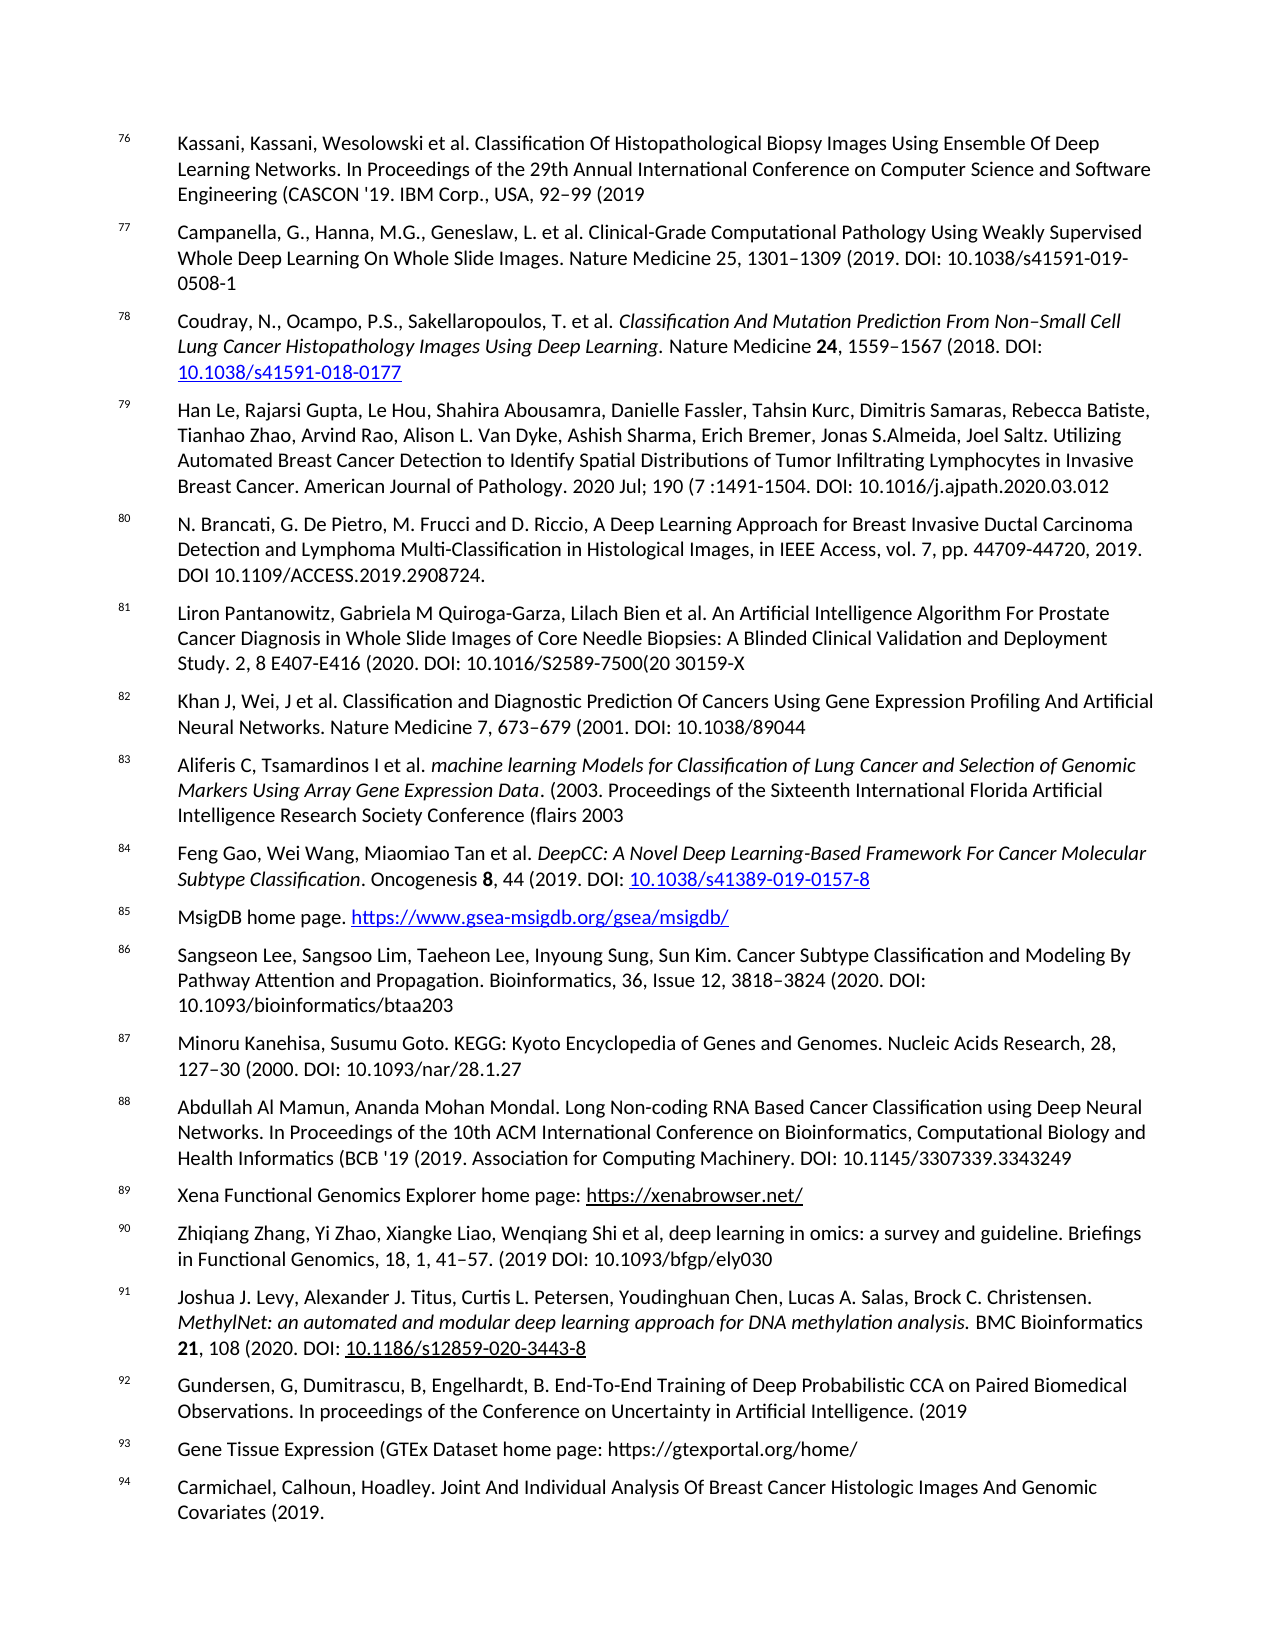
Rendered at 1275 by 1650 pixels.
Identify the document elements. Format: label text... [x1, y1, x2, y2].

text Abdullah Al Mamun, Ananda Mohan Mondal. Long Non-coding RNA Based Cancer Classification using Deep Neural Networks. In Proceedings of the 10th ACM International Conference on Bioinformatics, Computational Biology and Health Informatics (BCB '19 (2019. Association for Computing Machinery. DOI: 10.1145/3307339.3343249 [118, 1094, 1157, 1170]
text Kassani, Kassani, Wesolowski et al. Classification Of Histopathological Biopsy Images Using Ensemble Of Deep Learning Networks. In Proceedings of the 29th Annual International Conference on Computer Science and Software Engineering (CASCON '19. IBM Corp., USA, 92–99 (2019 [118, 131, 1157, 207]
text Sangseon Lee, Sangsoo Lim, Taeheon Lee, Inyoung Sung, Sun Kim. Cancer Subtype Classification and Modeling By Pathway Attention and Propagation. Bioinformatics, 36, Issue 12, 3818–3824 (2020. DOI: 10.1093/bioinformatics/btaa203 [118, 942, 1157, 1018]
text Aliferis C, Tsamardinos I et al. machine learning Models for Classification of Lung Cancer and Selection of Genomic Markers Using Array Gene Expression Data. (2003. Proceedings of the Sixteenth International Florida Artificial Intelligence Research Society Conference (flairs 2003 [118, 752, 1157, 828]
text Carmichael, Calhoun, Hoadley. Joint And Individual Analysis Of Breast Cancer Histologic Images And Genomic Covariates (2019. [118, 1474, 1157, 1525]
text Gene Tissue Expression (GTEx Dataset home page: https://gtexportal.org/home/ [118, 1436, 1157, 1461]
text Zhiqiang Zhang, Yi Zhao, Xiangke Liao, Wenqiang Shi et al, deep learning in omics: a survey and guideline. Briefings in Functional Genomics, 18, 1, 41–57. (2019 DOI: 10.1093/bfgp/ely030 [118, 1221, 1157, 1271]
text N. Brancati, G. De Pietro, M. Frucci and D. Riccio, A Deep Learning Approach for Breast Invasive Ductal Carcinoma Detection and Lymphoma Multi-Classification in Histological Images, in IEEE Access, vol. 7, pp. 44709-44720, 2019. DOI 10.1109/ACCESS.2019.2908724. [118, 511, 1157, 587]
text Campanella, G., Hanna, M.G., Geneslaw, L. et al. Clinical-Grade Computational Pathology Using Weakly Supervised Whole Deep Learning On Whole Slide Images. Nature Medicine 25, 1301–1309 (2019. DOI: 10.1038/s41591-019-0508-1 [118, 219, 1157, 296]
text Xena Functional Genomics Explorer home page: https://xenabrowser.net/ [118, 1183, 1157, 1208]
text Liron Pantanowitz, Gabriela M Quiroga-Garza, Lilach Bien et al. An Artificial Intelligence Algorithm For Prostate Cancer Diagnosis in Whole Slide Images of Core Needle Biopsies: A Blinded Clinical Validation and Deployment Study. 2, 8 E407-E416 (2020. DOI: 10.1016/S2589-7500(20 30159-X [118, 600, 1157, 676]
text Han Le, Rajarsi Gupta, Le Hou, Shahira Abousamra, Danielle Fassler, Tahsin Kurc, Dimitris Samaras, Rebecca Batiste, Tianhao Zhao, Arvind Rao, Alison L. Van Dyke, Ashish Sharma, Erich Bremer, Jonas S.Almeida, Joel Saltz. Utilizing Automated Breast Cancer Detection to Identify Spatial Distributions of Tumor Infiltrating Lymphocytes in Invasive Breast Cancer. American Journal of Pathology. 2020 Jul; 190 (7 :1491-1504. DOI: 10.1016/j.ajpath.2020.03.012 [118, 397, 1157, 498]
text Feng Gao, Wei Wang, Miaomiao Tan et al. DeepCC: A Novel Deep Learning-Based Framework For Cancer Molecular Subtype Classification. Oncogenesis 8, 44 (2019. DOI: 10.1038/s41389-019-0157-8 [118, 841, 1157, 891]
text Gundersen, G, Dumitrascu, B, Engelhardt, B. End-To-End Training of Deep Probabilistic CCA on Paired Biomedical Observations. In proceedings of the Conference on Uncertainty in Artificial Intelligence. (2019 [118, 1373, 1157, 1423]
text Coudray, N., Ocampo, P.S., Sakellaropoulos, T. et al. Classification And Mutation Prediction From Non–Small Cell Lung Cancer Histopathology Images Using Deep Learning. Nature Medicine 24, 1559–1567 (2018. DOI: 10.1038/s41591-018-0177 [118, 308, 1157, 384]
text Joshua J. Levy, Alexander J. Titus, Curtis L. Petersen, Youdinghuan Chen, Lucas A. Salas, Brock C. Christensen. MethylNet: an automated and modular deep learning approach for DNA methylation analysis. BMC Bioinformatics 21, 108 (2020. DOI: 10.1186/s12859-020-3443-8 [118, 1284, 1157, 1360]
text Khan J, Wei, J et al. Classification and Diagnostic Prediction Of Cancers Using Gene Expression Profiling And Artificial Neural Networks. Nature Medicine 7, 673–679 (2001. DOI: 10.1038/89044 [118, 688, 1157, 739]
text Minoru Kanehisa, Susumu Goto. KEGG: Kyoto Encyclopedia of Genes and Genomes. Nucleic Acids Research, 28, 127–30 (2000. DOI: 10.1093/nar/28.1.27 [118, 1031, 1157, 1081]
text MsigDB home page. https://www.gsea-msigdb.org/gsea/msigdb/ [118, 904, 1157, 929]
